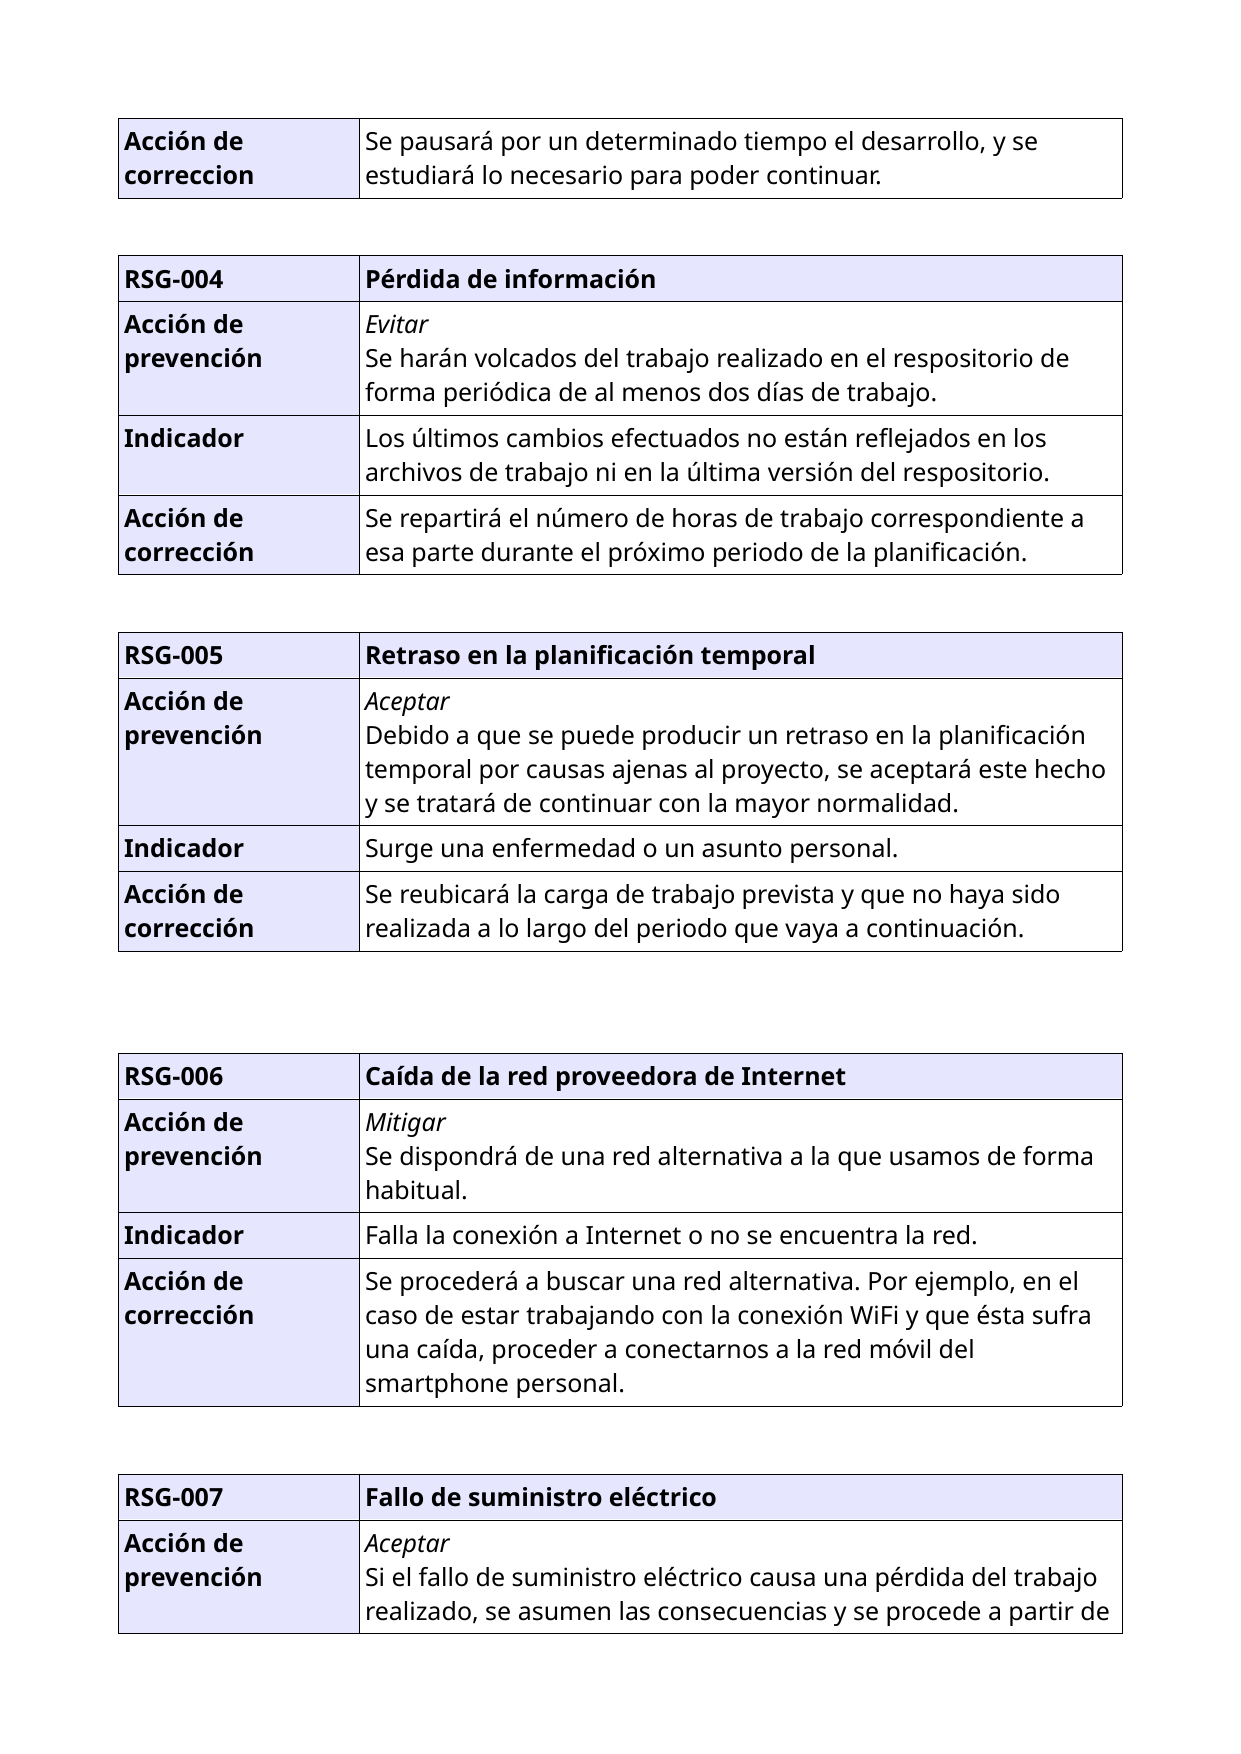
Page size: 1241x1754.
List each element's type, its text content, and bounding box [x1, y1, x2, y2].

table_cell Se procederá a buscar una red alternativa. Por ejemplo, en el caso de estar trabajando con la conexión WiFi y que ésta sufra una caída, proceder a conectarnos a la red móvil del smartphone personal. [360, 1259, 1122, 1406]
table_header RSG-006 [119, 1054, 359, 1098]
table_cell Acción de corrección [119, 496, 359, 574]
table_cell Acción de correccion [119, 119, 359, 198]
table_cell Se repartirá el número de horas de trabajo correspondiente a esa parte durante el próximo periodo de la planificación. [360, 496, 1122, 574]
table_header Caída de la red proveedora de Internet [360, 1054, 1122, 1098]
table_cell Surge una enfermedad o un asunto personal. [360, 826, 1122, 871]
table_cell Los últimos cambios efectuados no están reflejados en los archivos de trabajo ni en la última versión del respositorio. [360, 416, 1122, 494]
table_header RSG-004 [119, 256, 359, 301]
table_header Fallo de suministro eléctrico [360, 1475, 1122, 1519]
table_cell Falla la conexión a Internet o no se encuentra la red. [360, 1213, 1122, 1258]
table_cell Mitigar Se dispondrá de una red alternativa a la que usamos de forma habitual. [360, 1100, 1122, 1212]
table_cell Aceptar Si el fallo de suministro eléctrico causa una pérdida del trabajo realizado, se asumen las consecuencias y se procede a partir de [360, 1521, 1122, 1633]
table_cell Acción de prevención [119, 302, 359, 415]
table_cell Se pausará por un determinado tiempo el desarrollo, y se estudiará lo necesario para poder continuar. [360, 119, 1122, 198]
table_cell Acción de prevención [119, 1100, 359, 1212]
table_cell Indicador [119, 826, 359, 871]
table_cell Acción de prevención [119, 1521, 359, 1633]
table_cell Indicador [119, 416, 359, 494]
table_cell Acción de prevención [119, 679, 359, 825]
table_cell Se reubicará la carga de trabajo prevista y que no haya sido realizada a lo largo del periodo que vaya a continuación. [360, 872, 1122, 951]
table_cell Acción de corrección [119, 1259, 359, 1406]
table_header Retraso en la planificación temporal [360, 633, 1122, 677]
table_header Pérdida de información [360, 256, 1122, 301]
table_cell Indicador [119, 1213, 359, 1258]
table_header RSG-005 [119, 633, 359, 677]
table_cell Aceptar Debido a que se puede producir un retraso en la planificación temporal por causas ajenas al proyecto, se aceptará este hecho y se tratará de continuar con la mayor normalidad. [360, 679, 1122, 825]
table_cell Acción de corrección [119, 872, 359, 951]
table_header RSG-007 [119, 1475, 359, 1519]
table_cell Evitar Se harán volcados del trabajo realizado en el respositorio de forma periódica de al menos dos días de trabajo. [360, 302, 1122, 415]
